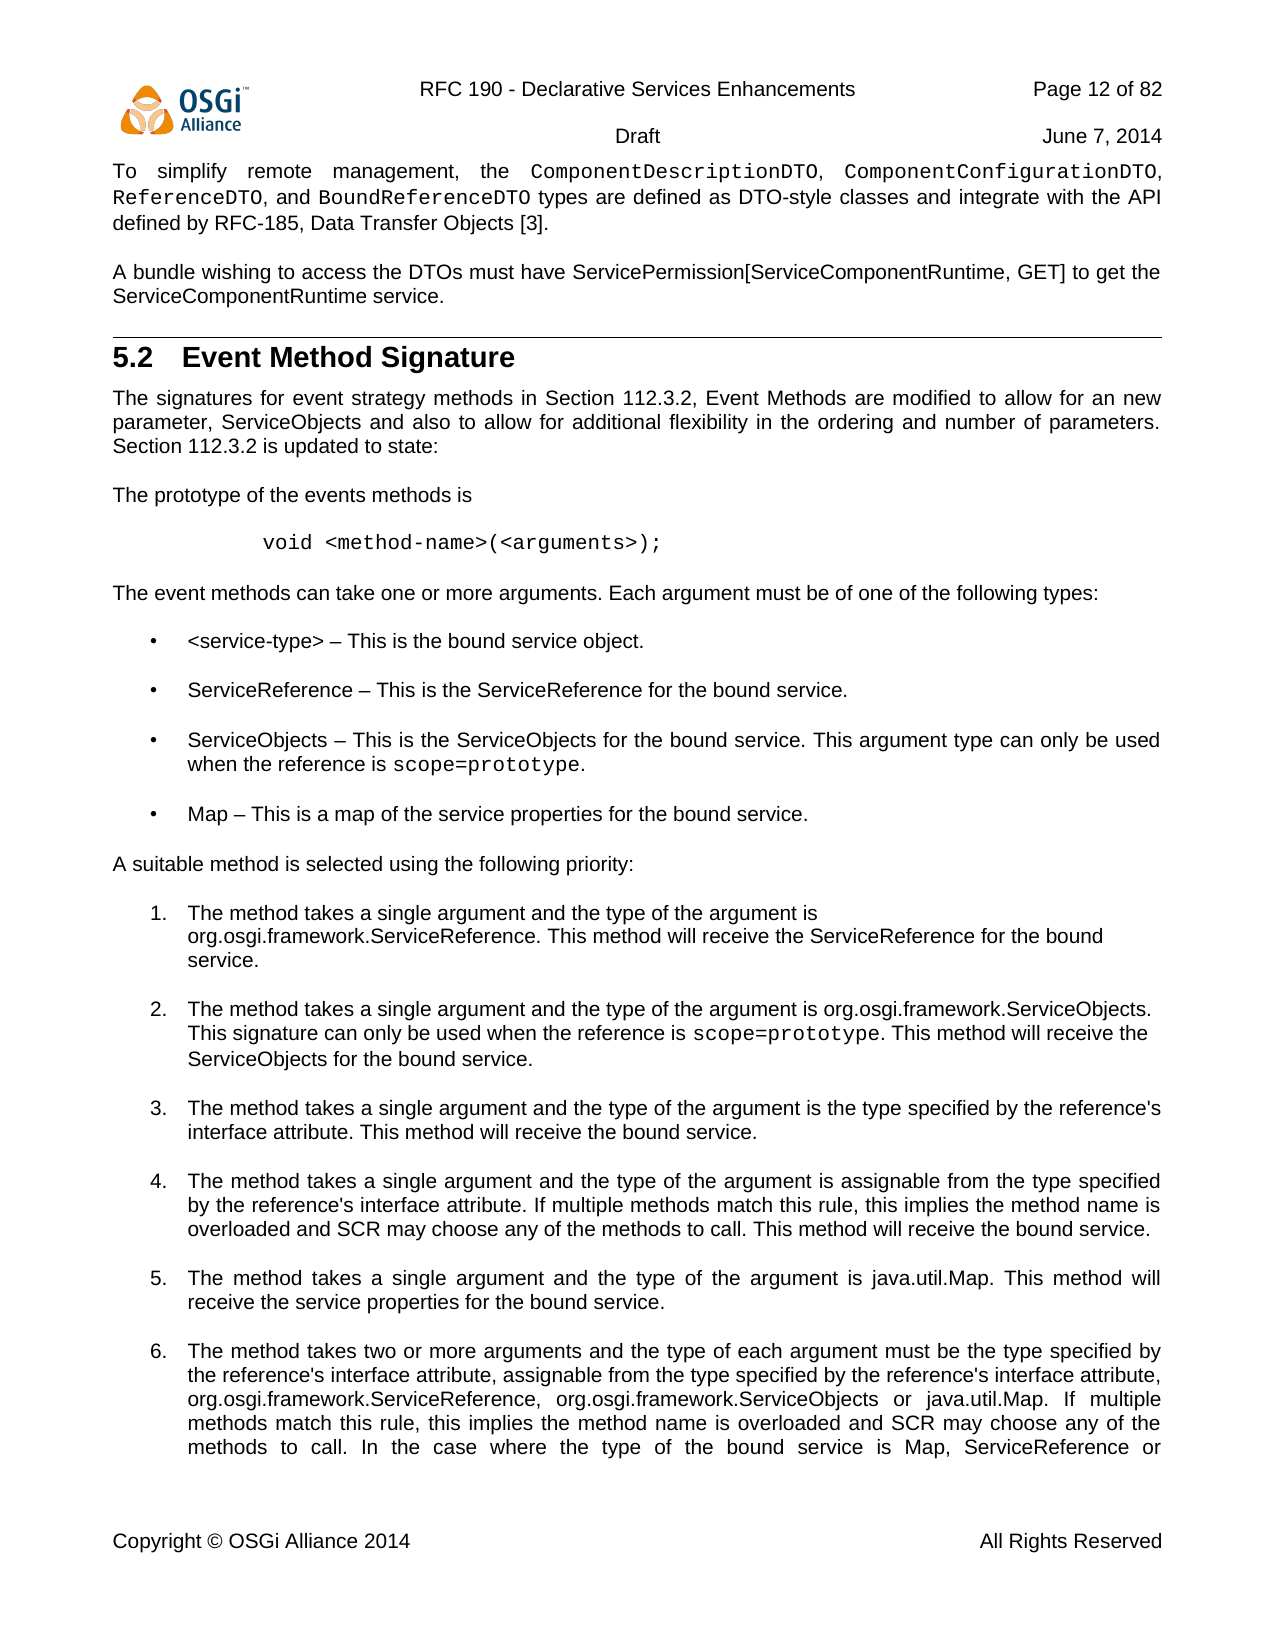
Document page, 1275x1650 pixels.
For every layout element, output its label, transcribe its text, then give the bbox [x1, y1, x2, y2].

list The method takes a single argument and the type of the argument is org.osgi.framework.ServiceObjects. This signature can only be used when the reference is scope=prototype. This method will receive the ServiceObjects for the bound service. [150, 997, 1162, 1071]
text The signatures for event strategy methods in Section 112.3.2, Event Methods are modified to allow for an new parameter, ServiceObjects and also to allow for additional flexibility in the ordering and number of parameters. Section 112.3.2 is updated to state: [112, 386, 1162, 458]
list The method takes a single argument and the type of the argument is assignable from the type specified by the reference's interface attribute. If multiple methods match this rule, this implies the method name is overloaded and SCR may choose any of the methods to call. This method will receive the bound service. [150, 1169, 1162, 1241]
subtitle Event Method Signature [112, 338, 1162, 373]
list The method takes a single argument and the type of the argument is the type specified by the reference's interface attribute. This method will receive the bound service. [150, 1096, 1162, 1144]
list Map – This is a map of the service properties for the bound service. [150, 802, 1162, 826]
list ServiceReference – This is the ServiceReference for the bound service. [150, 678, 1162, 702]
text A bundle wishing to access the DTOs must have ServicePermission[ServiceComponentRuntime, GET] to get the ServiceComponentRuntime service. [112, 259, 1162, 307]
text The event methods can take one or more arguments. Each argument must be of one of the following types: [112, 580, 1162, 604]
list <service-type> – This is the bound service object. [150, 629, 1162, 653]
list ServiceObjects – This is the ServiceObjects for the bound service. This argument type can only be used when the reference is scope=prototype. [150, 727, 1162, 777]
text The prototype of the events methods is [112, 483, 1162, 507]
list The method takes two or more arguments and the type of each argument must be the type specified by the reference's interface attribute, assignable from the type specified by the reference's interface attribute, org.osgi.framework.ServiceReference, org.osgi.framework.ServiceObjects or java.util.Map. If multiple methods match this rule, this implies the method name is overloaded and SCR may choose any of the methods to call. In the case where the type of the bound service is Map, ServiceReference or [150, 1339, 1162, 1458]
text To simplify remote management, the ComponentDescriptionDTO, ComponentConfigurationDTO, ReferenceDTO, and BoundReferenceDTO types are defined as DTO-style classes and integrate with the API defined by RFC-185, Data Transfer Objects [3]. [112, 159, 1162, 234]
text A suitable method is selected using the following priority: [112, 851, 1162, 875]
list void <method-name>(<arguments>); [225, 532, 1162, 555]
list The method takes a single argument and the type of the argument is java.util.Map. This method will receive the service properties for the bound service. [150, 1266, 1162, 1314]
picture [113, 78, 257, 142]
list The method takes a single argument and the type of the argument is org.osgi.framework.ServiceReference. This method will receive the ServiceReference for the bound service. [150, 900, 1162, 972]
